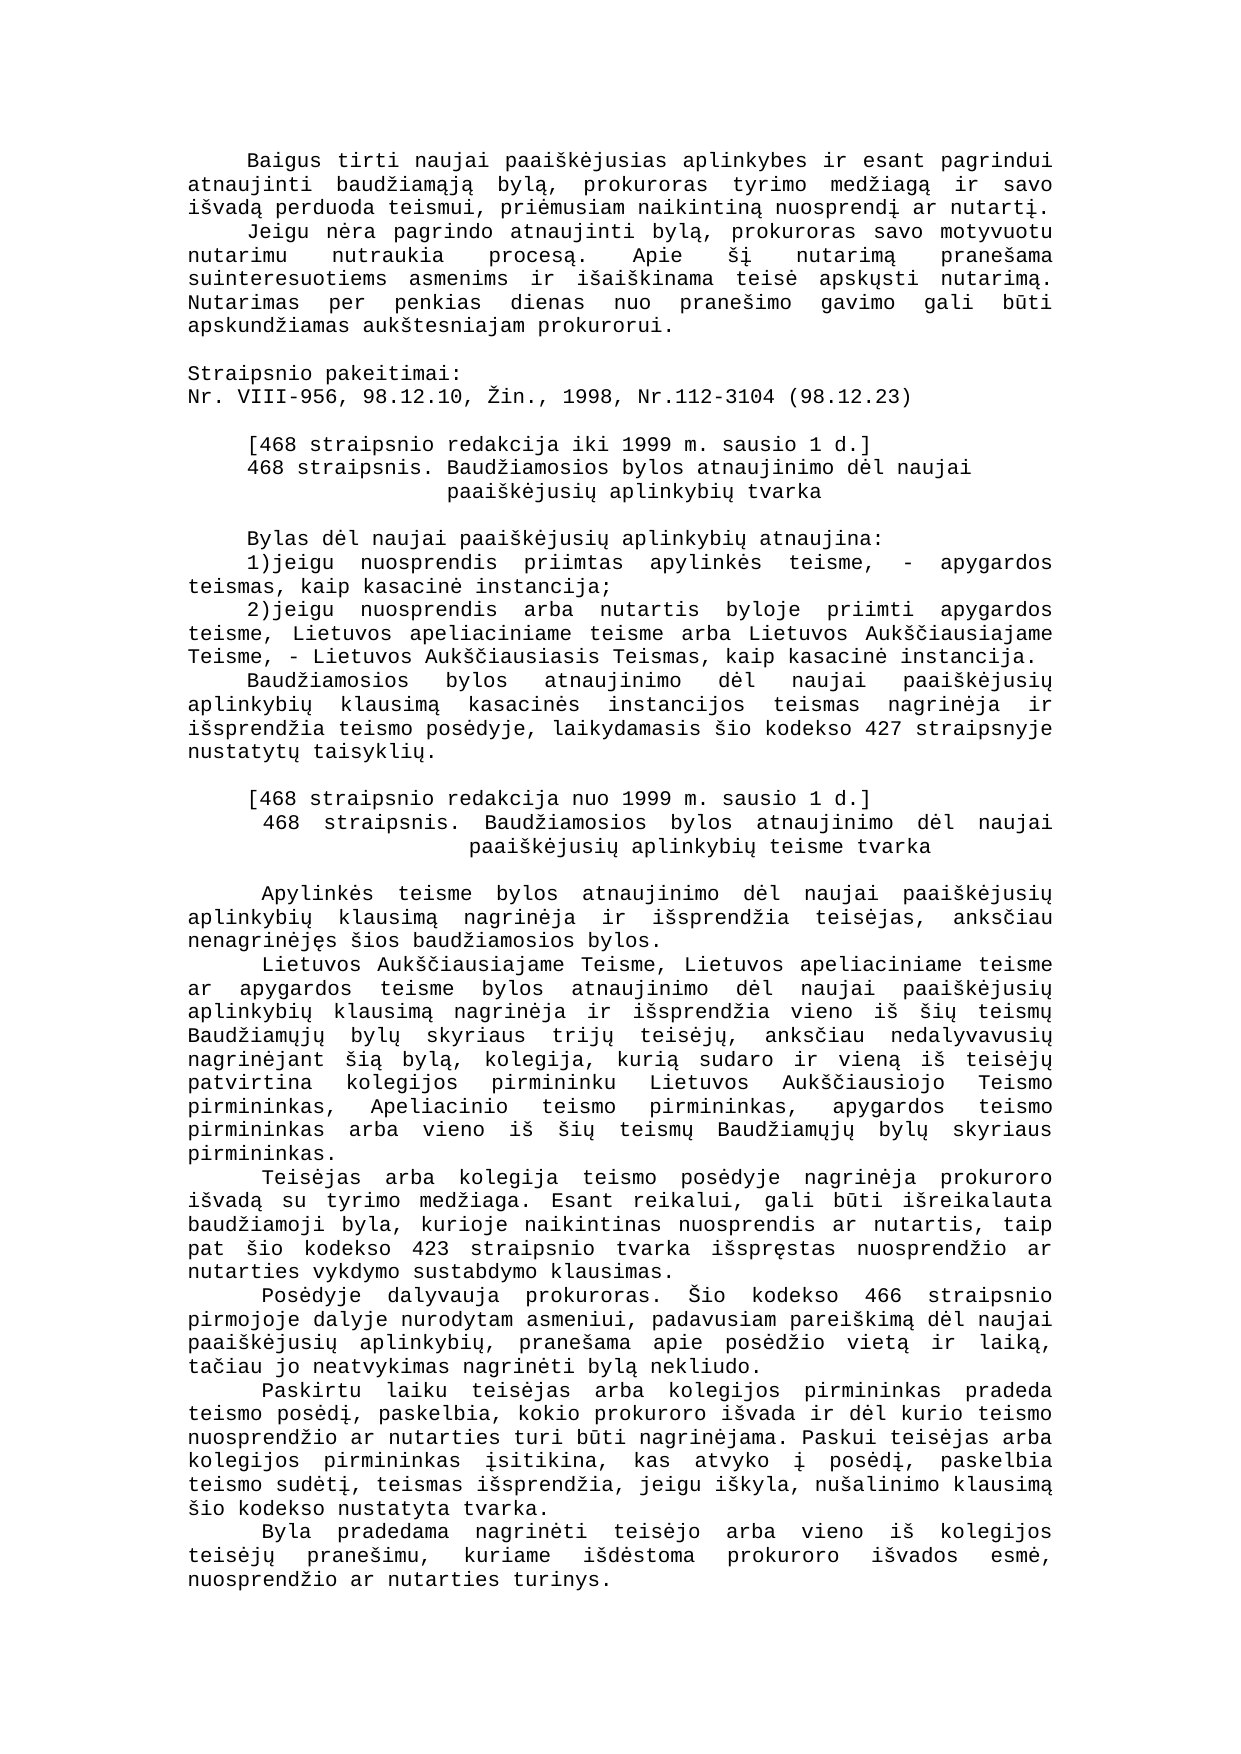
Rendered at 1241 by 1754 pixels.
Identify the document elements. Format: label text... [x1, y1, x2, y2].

text 2)jeigu nuosprendis arba nutartis byloje priimti apygardos teisme, Lietuvos apeliaciniame teisme arba Lietuvos Aukščiausiajame Teisme, - Lietuvos Aukščiausiasis Teismas, kaip kasacinė instancija. [187, 599, 1053, 670]
text 1)jeigu nuosprendis priimtas apylinkės teisme, - apygardos teismas, kaip kasacinė instancija; [187, 552, 1053, 599]
text Straipsnio pakeitimai: [187, 363, 1053, 386]
text Baigus tirti naujai paaiškėjusias aplinkybes ir esant pagrindui atnaujinti baudžiamąją bylą, prokuroras tyrimo medžiagą ir savo išvadą perduoda teismui, priėmusiam naikintiną nuosprendį ar nutartį. [187, 150, 1053, 221]
text Nr. VIII-956, 98.12.10, Žin., 1998, Nr.112-3104 (98.12.23) [187, 386, 1053, 410]
text Bylas dėl naujai paaiškėjusių aplinkybių atnaujina: [187, 528, 1053, 552]
text Lietuvos Aukščiausiajame Teisme, Lietuvos apeliaciniame teisme ar apygardos teisme bylos atnaujinimo dėl naujai paaiškėjusių aplinkybių klausimą nagrinėja ir išsprendžia vieno iš šių teismų Baudžiamųjų bylų skyriaus trijų teisėjų, anksčiau nedalyvavusių nagrinėjant šią bylą, kolegija, kurią sudaro ir vieną iš teisėjų patvirtina kolegijos pirmininku Lietuvos Aukščiausiojo Teismo pirmininkas, Apeliacinio teismo pirmininkas, apygardos teismo pirmininkas arba vieno iš šių teismų Baudžiamųjų bylų skyriaus pirmininkas. [187, 954, 1053, 1167]
text Jeigu nėra pagrindo atnaujinti bylą, prokuroras savo motyvuotu nutarimu nutraukia procesą. Apie šį nutarimą pranešama suinteresuotiems asmenims ir išaiškinama teisė apskųsti nutarimą. Nutarimas per penkias dienas nuo pranešimo gavimo gali būti apskundžiamas aukštesniajam prokurorui. [187, 221, 1053, 339]
text 468 straipsnis. Baudžiamosios bylos atnaujinimo dėl naujai paaiškėjusių aplinkybių teisme tvarka [262, 812, 1053, 859]
text Apylinkės teisme bylos atnaujinimo dėl naujai paaiškėjusių aplinkybių klausimą nagrinėja ir išsprendžia teisėjas, anksčiau nenagrinėjęs šios baudžiamosios bylos. [187, 883, 1053, 954]
text Baudžiamosios bylos atnaujinimo dėl naujai paaiškėjusių aplinkybių klausimą kasacinės instancijos teismas nagrinėja ir išsprendžia teismo posėdyje, laikydamasis šio kodekso 427 straipsnyje nustatytų taisyklių. [187, 670, 1053, 765]
text 468 straipsnis. Baudžiamosios bylos atnaujinimo dėl naujai [187, 457, 1053, 481]
text [468 straipsnio redakcija iki 1999 m. sausio 1 d.] [187, 434, 1053, 457]
text paaiškėjusių aplinkybių tvarka [187, 481, 1053, 505]
text Byla pradedama nagrinėti teisėjo arba vieno iš kolegijos teisėjų pranešimu, kuriame išdėstoma prokuroro išvados esmė, nuosprendžio ar nutarties turinys. [187, 1521, 1053, 1592]
text Posėdyje dalyvauja prokuroras. Šio kodekso 466 straipsnio pirmojoje dalyje nurodytam asmeniui, padavusiam pareiškimą dėl naujai paaiškėjusių aplinkybių, pranešama apie posėdžio vietą ir laiką, tačiau jo neatvykimas nagrinėti bylą nekliudo. [187, 1285, 1053, 1379]
text Teisėjas arba kolegija teismo posėdyje nagrinėja prokuroro išvadą su tyrimo medžiaga. Esant reikalui, gali būti išreikalauta baudžiamoji byla, kurioje naikintinas nuosprendis ar nutartis, taip pat šio kodekso 423 straipsnio tvarka išspręstas nuosprendžio ar nutarties vykdymo sustabdymo klausimas. [187, 1167, 1053, 1285]
text [468 straipsnio redakcija nuo 1999 m. sausio 1 d.] [187, 788, 1053, 812]
text Paskirtu laiku teisėjas arba kolegijos pirmininkas pradeda teismo posėdį, paskelbia, kokio prokuroro išvada ir dėl kurio teismo nuosprendžio ar nutarties turi būti nagrinėjama. Paskui teisėjas arba kolegijos pirmininkas įsitikina, kas atvyko į posėdį, paskelbia teismo sudėtį, teismas išsprendžia, jeigu iškyla, nušalinimo klausimą šio kodekso nustatyta tvarka. [187, 1379, 1053, 1521]
